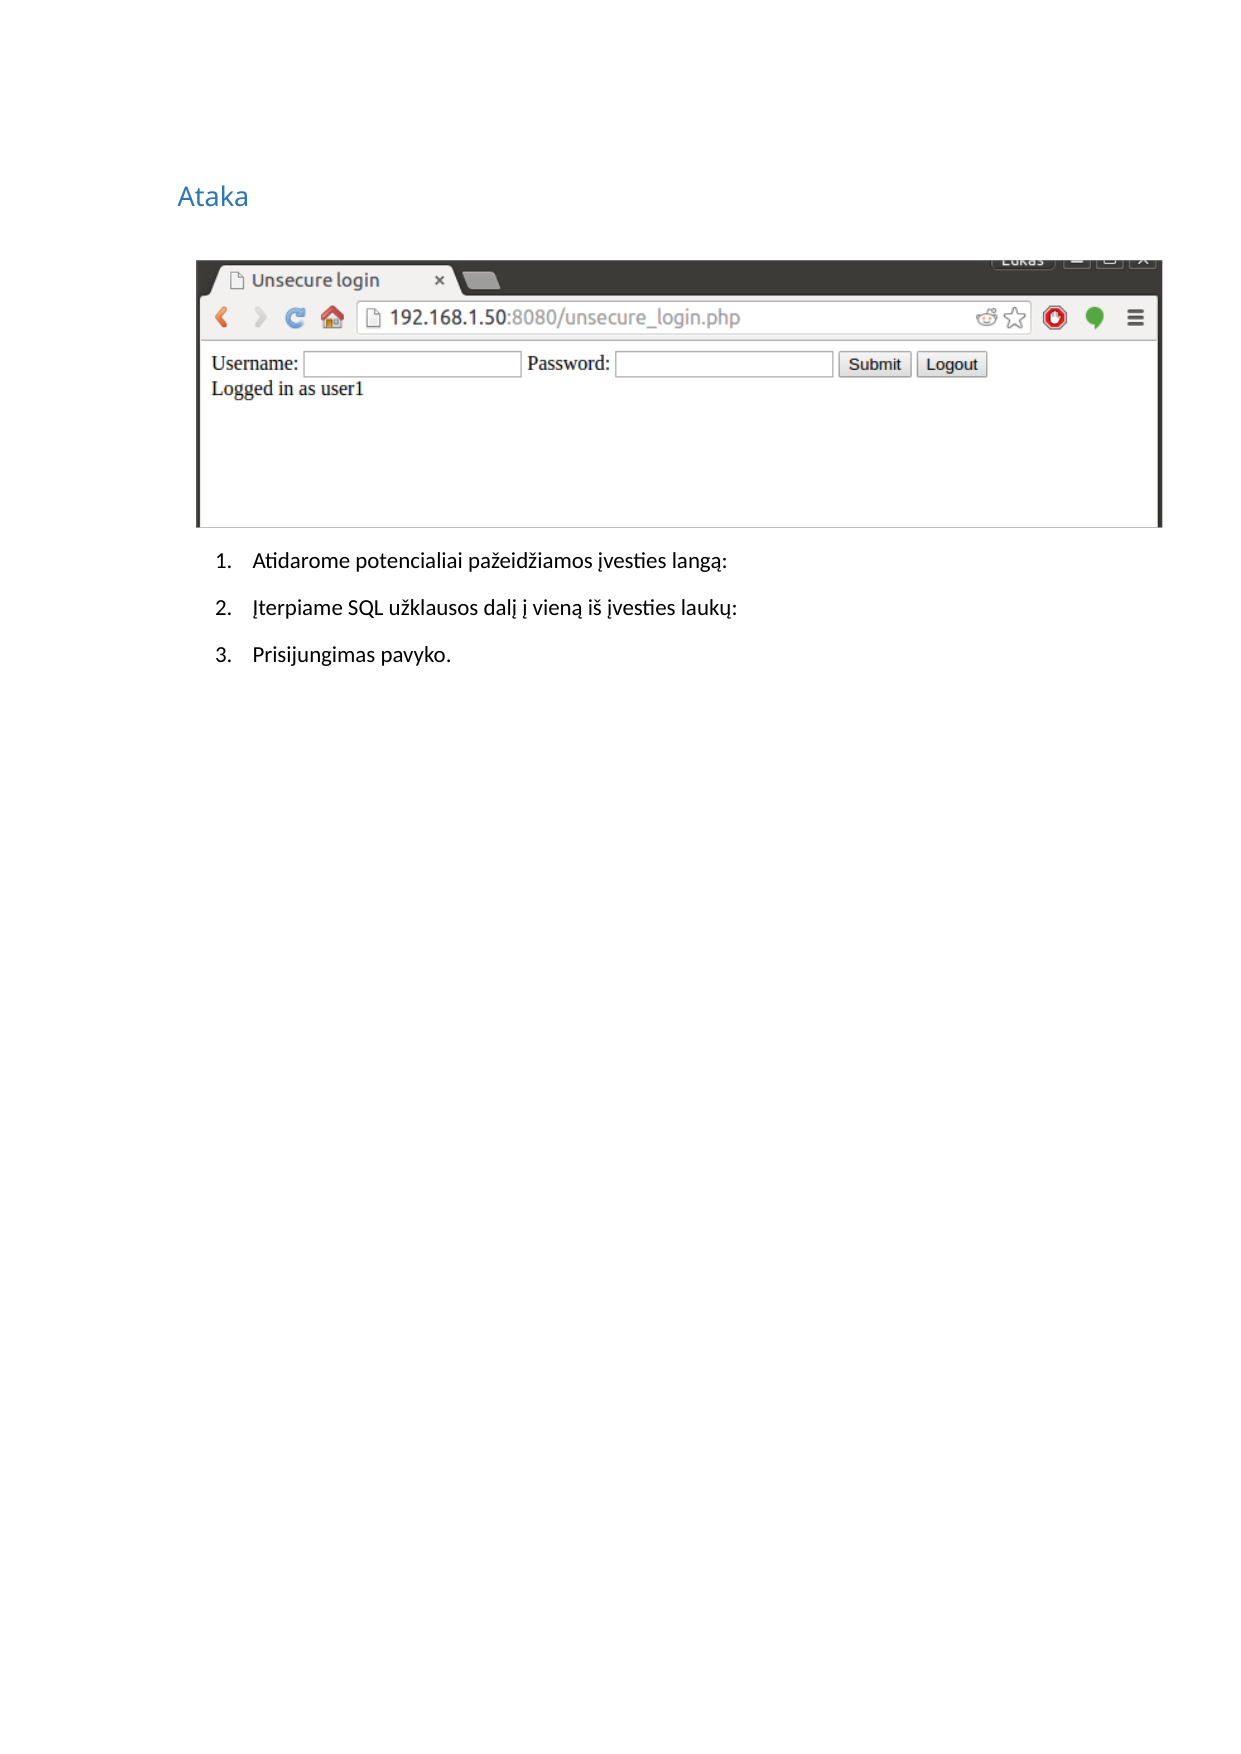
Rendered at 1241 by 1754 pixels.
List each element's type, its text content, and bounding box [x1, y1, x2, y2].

list Atidarome potencialiai pažeidžiamos įvesties langą: [215, 217, 1181, 574]
list Įterpiame SQL užklausos dalį į vieną iš įvesties laukų: [215, 593, 1181, 621]
picture [196, 244, 1163, 544]
list Prisijungimas pavyko. [215, 640, 1181, 668]
subtitle Ataka [177, 177, 1181, 214]
